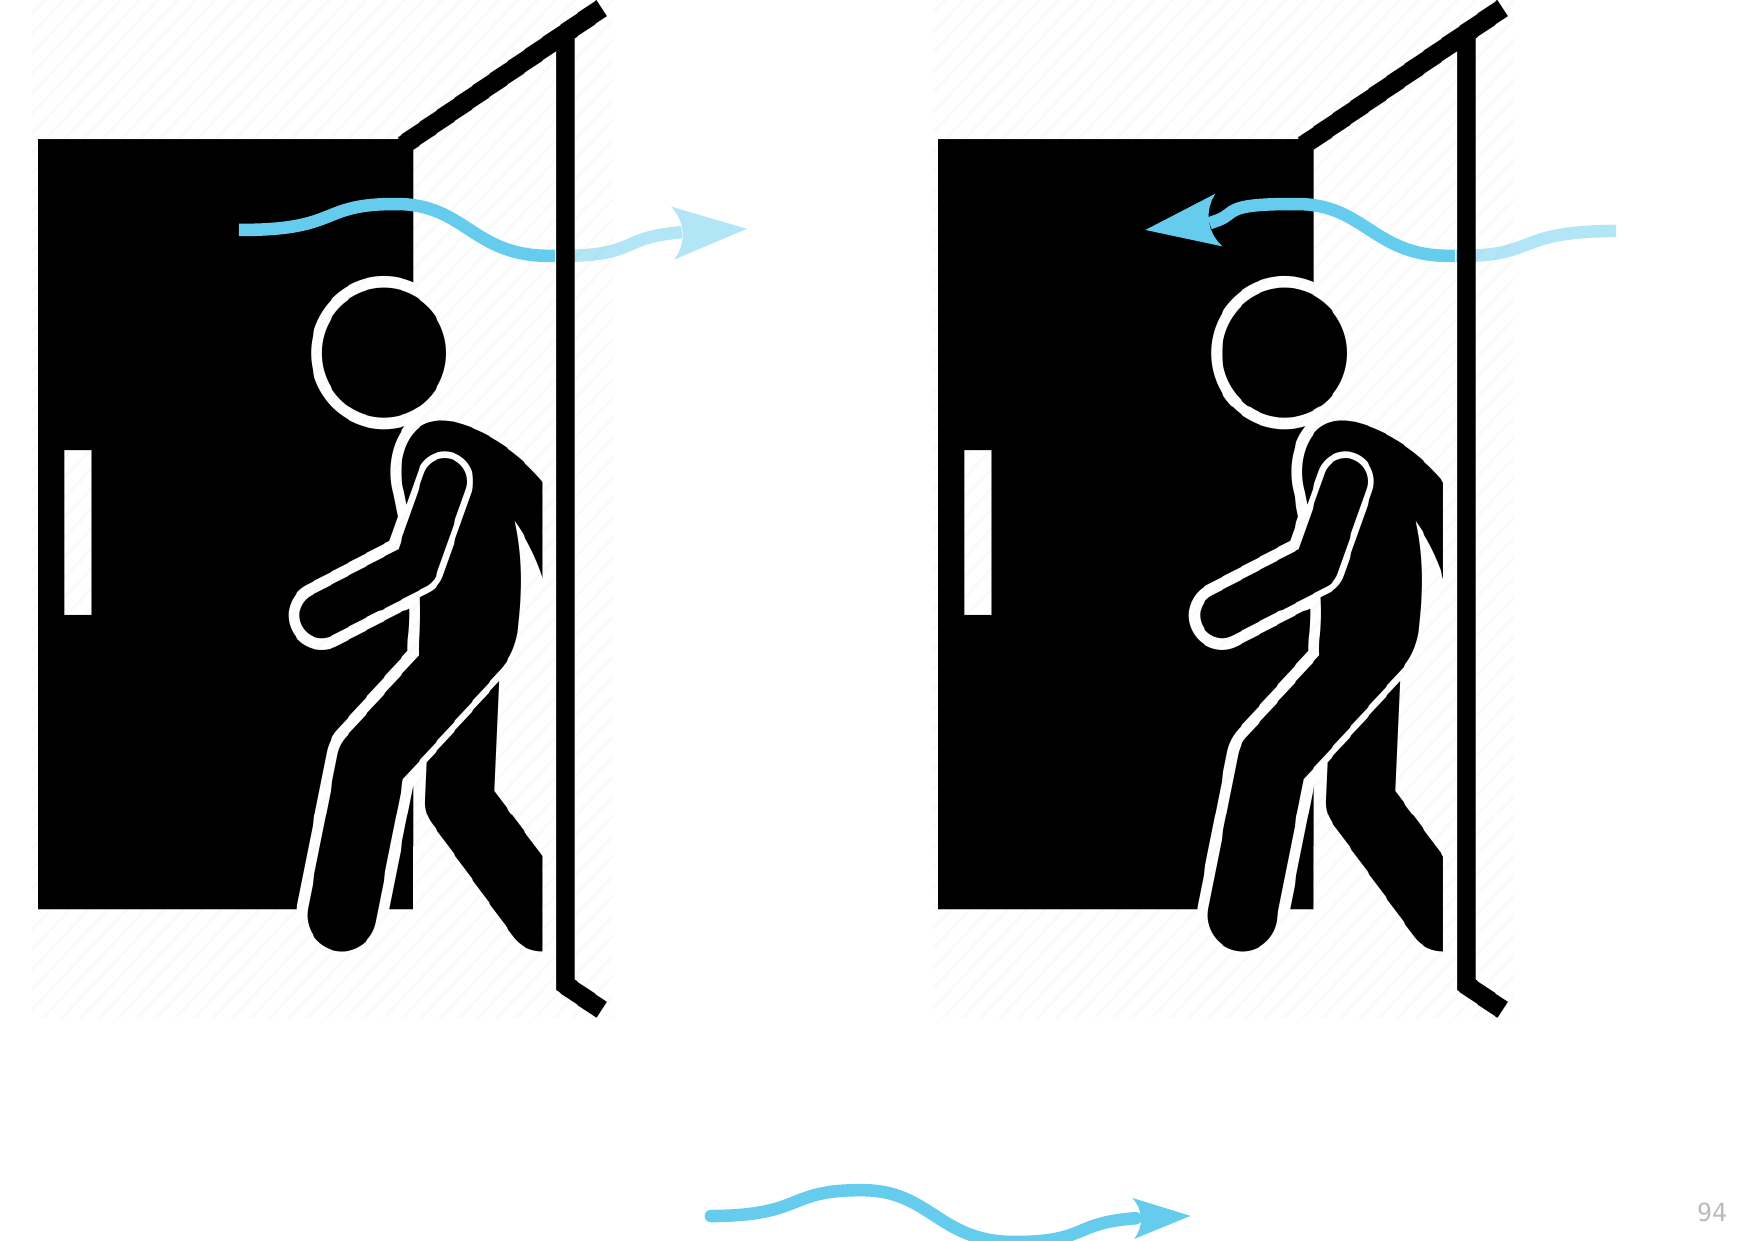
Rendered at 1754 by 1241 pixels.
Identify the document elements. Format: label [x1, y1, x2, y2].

picture [932, 0, 1514, 1018]
picture [32, 0, 613, 1018]
